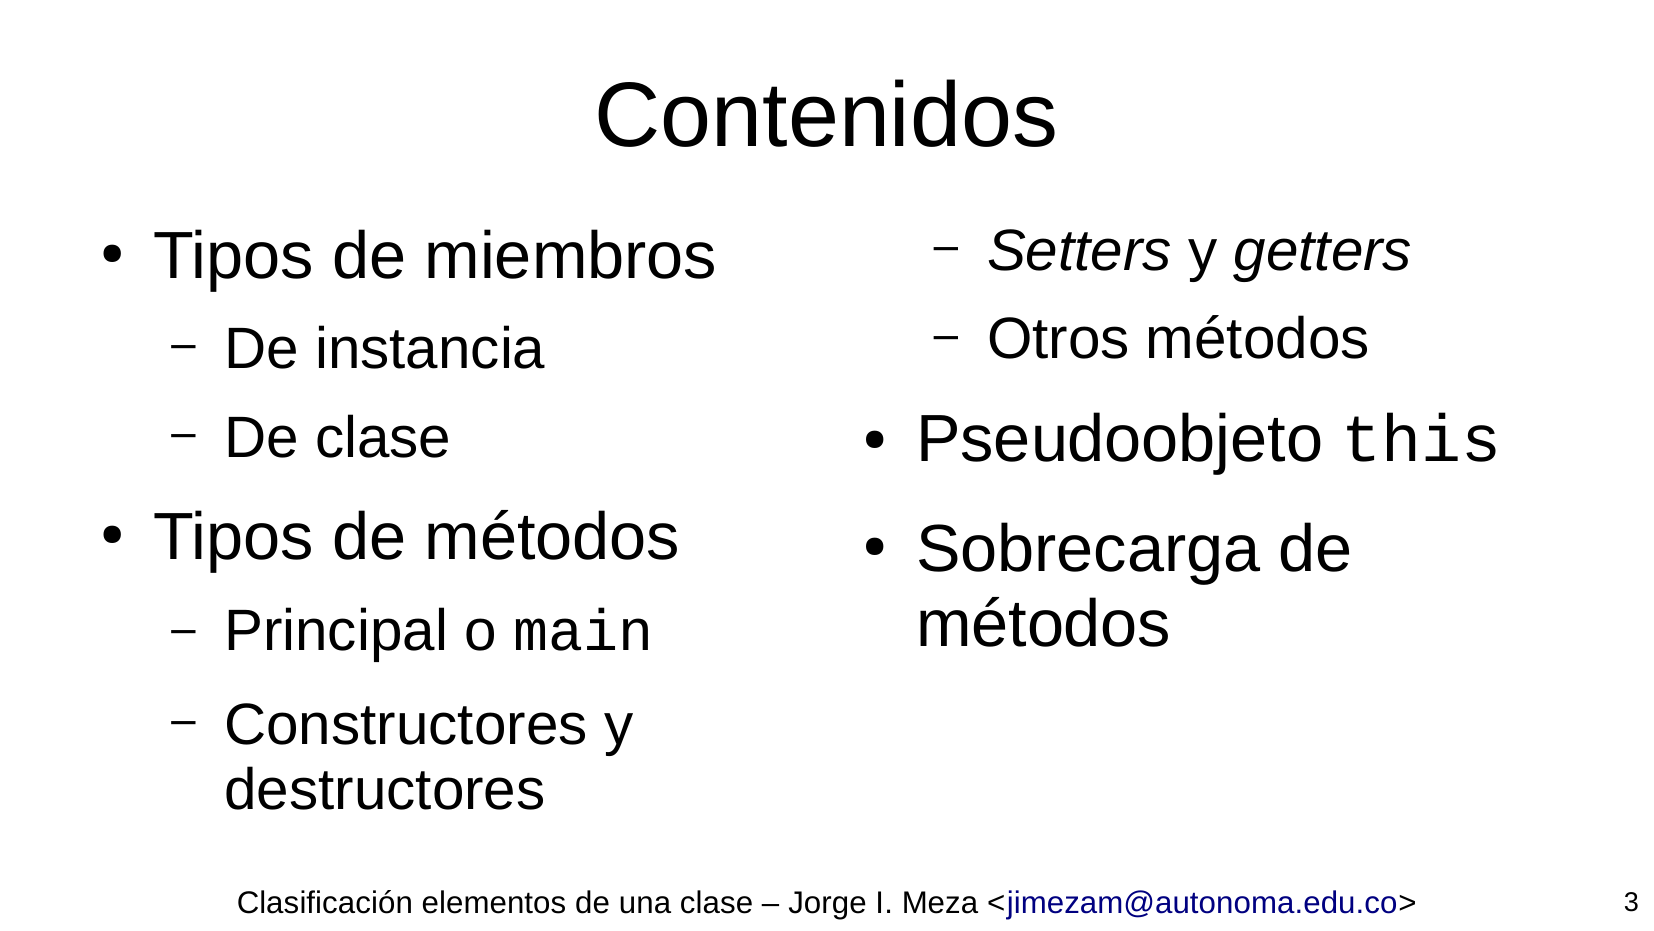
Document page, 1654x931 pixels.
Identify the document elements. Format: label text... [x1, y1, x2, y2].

list Setters y getters Otros métodos Pseudoobjeto this Sobrecarga de métodos [845, 217, 1572, 879]
list Tipos de miembros De instancia De clase Tipos de métodos Principal o main Constructores y destructores [82, 217, 809, 879]
title Contenidos [82, 37, 1571, 193]
